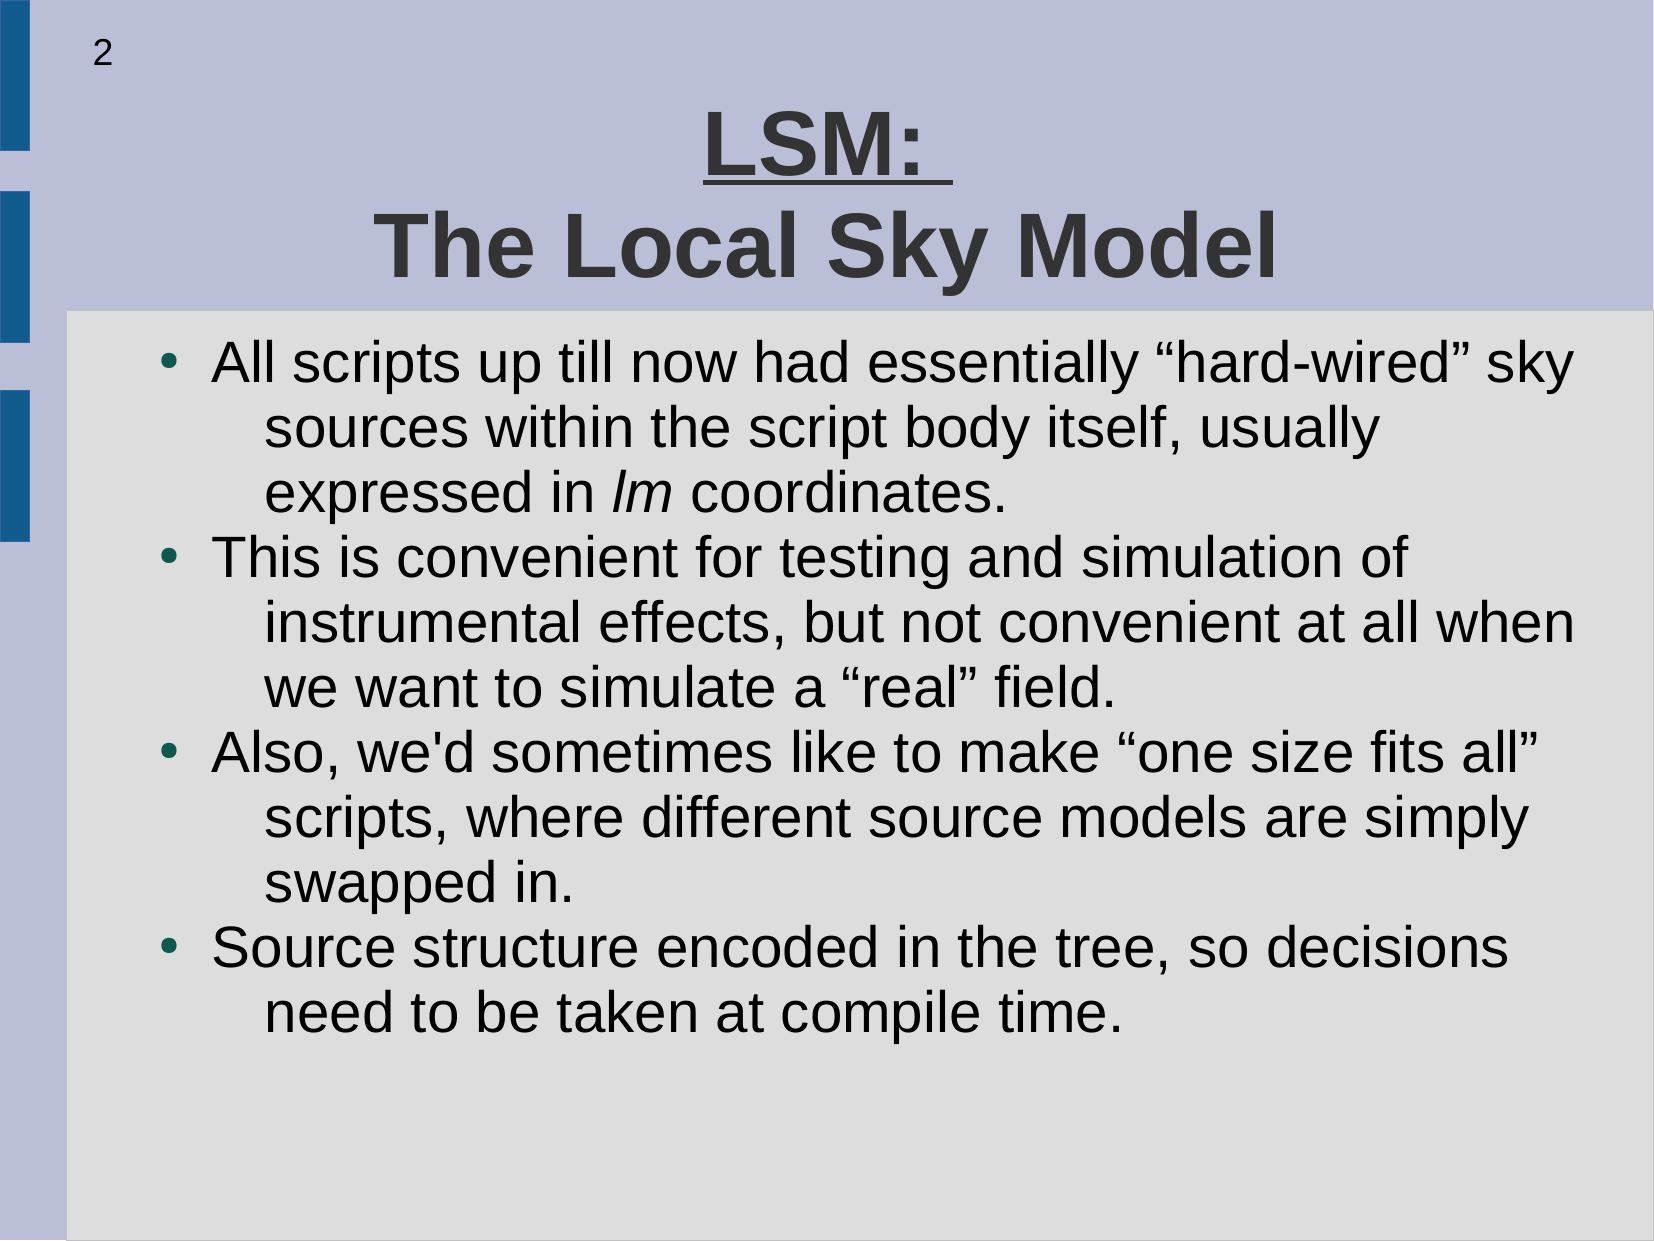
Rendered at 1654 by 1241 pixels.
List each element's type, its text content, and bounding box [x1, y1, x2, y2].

list All scripts up till now had essentially “hard-wired” sky sources within the script body itself, usually expressed in lm coordinates. This is convenient for testing and simulation of instrumental effects, but not convenient at all when we want to simulate a “real” field. Also, we'd sometimes like to make “one size fits all” scripts, where different source models are simply swapped in. Source structure encoded in the tree, so decisions need to be taken at compile time. [123, 330, 1622, 1046]
title LSM: The Local Sky Model [121, 91, 1534, 299]
text_box [78, 23, 279, 97]
